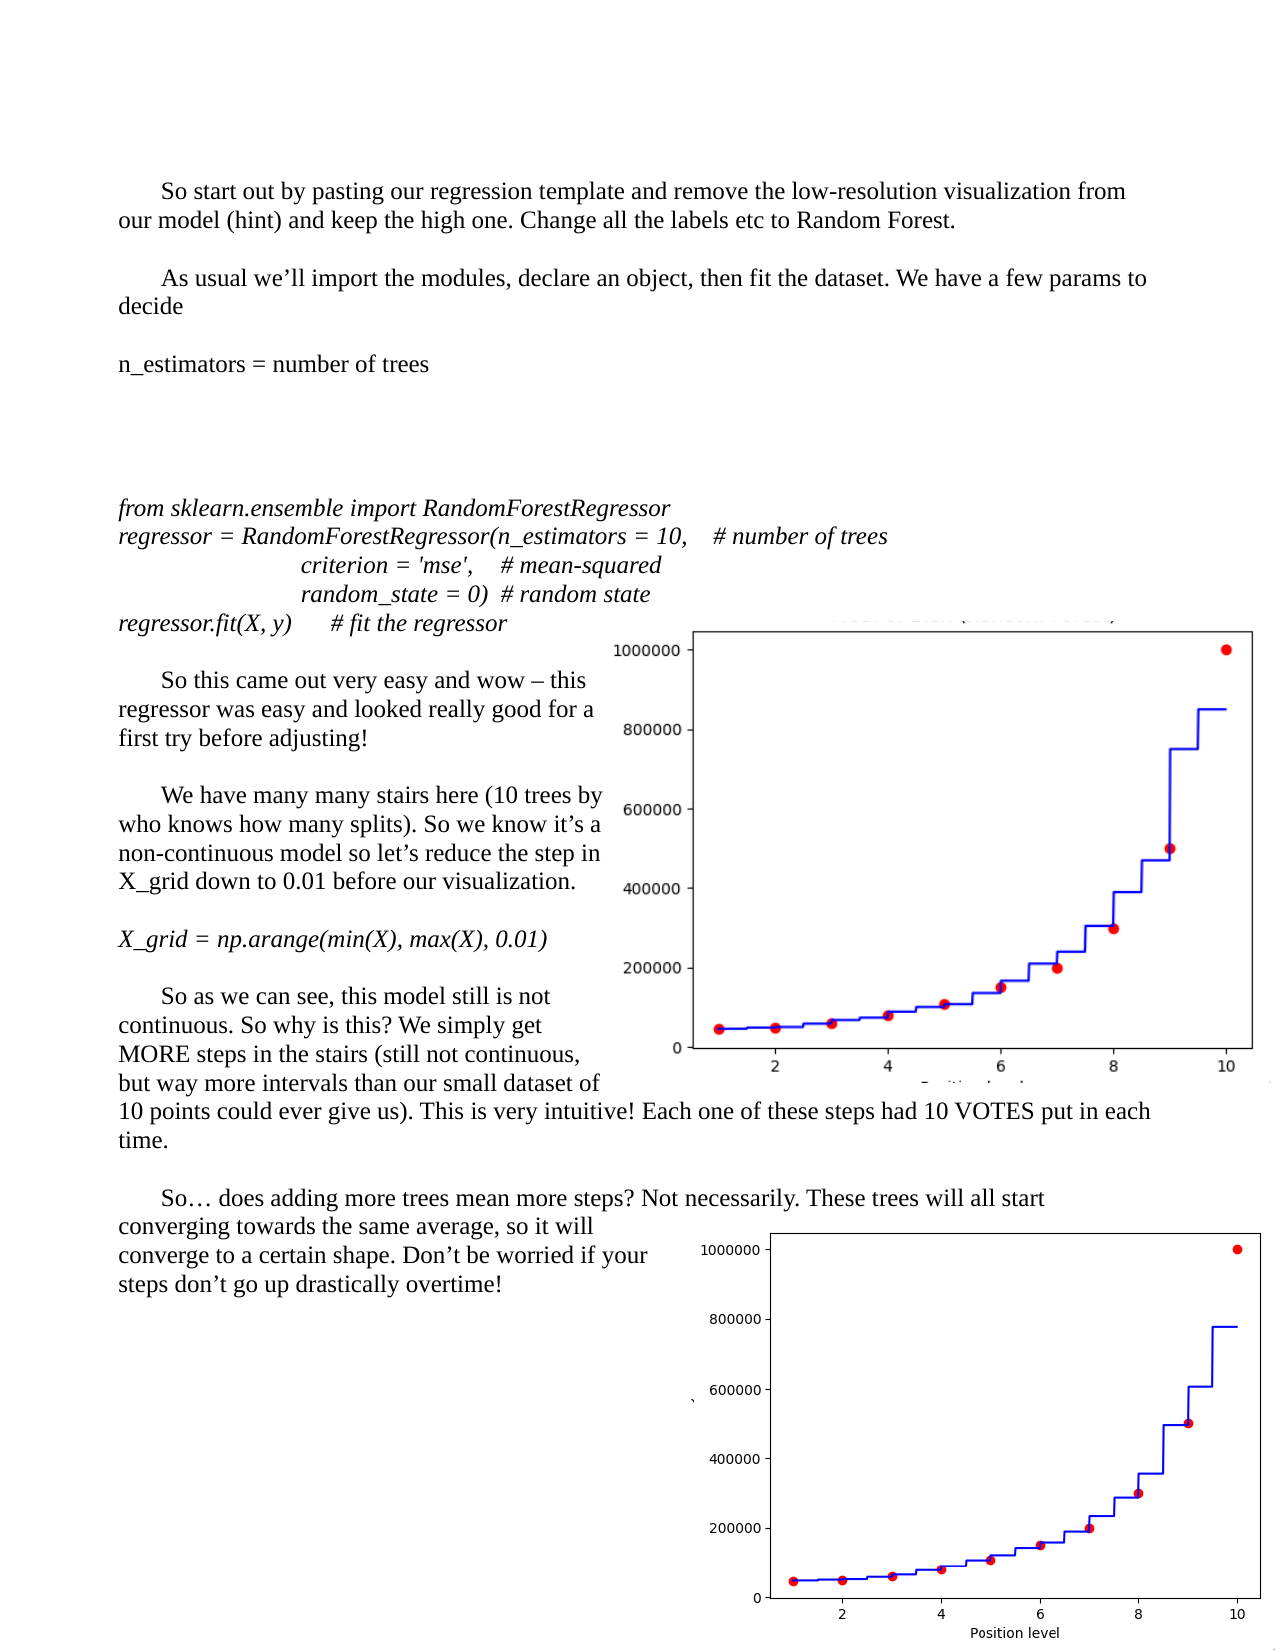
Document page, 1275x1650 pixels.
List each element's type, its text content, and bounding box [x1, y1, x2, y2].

text n_estimators = number of trees [118, 349, 1157, 378]
picture [691, 1227, 1275, 1650]
text regressor.fit(X, y) # fit the regressor [118, 608, 1157, 636]
text So… does adding more trees mean more steps? Not necessarily. These trees will all start converging towards the same average, so it will converge to a certain shape. Don’t be worried if your steps don’t go up drastically overtime! [118, 1183, 1157, 1298]
text So start out by pasting our regression template and remove the low-resolution visualization from our model (hint) and keep the high one. Change all the labels etc to Random Forest. [118, 176, 1157, 234]
text regressor = RandomForestRegressor(n_estimators = 10, # number of trees [118, 521, 1157, 550]
text from sklearn.ensemble import RandomForestRegressor [118, 493, 1157, 521]
text random_state = 0) # random state [118, 579, 1157, 608]
text X_grid = np.arange(min(X), max(X), 0.01) [118, 924, 607, 953]
text So this came out very easy and wow – this regressor was easy and looked really good for a first try before adjusting! [118, 665, 607, 751]
text criterion = 'mse', # mean-squared [118, 550, 1157, 579]
text So as we can see, this model still is not continuous. So why is this? We simply get MORE steps in the stairs (still not continuous, but way more intervals than our small dataset of 10 points could ever give us). This is very intuitive! Each one of these steps had 10 VOTES put in each time. [118, 981, 1157, 1154]
text As usual we’ll import the modules, declare an object, then fit the dataset. We have a few params to decide [118, 263, 1157, 320]
picture [607, 621, 1271, 1083]
text We have many many stairs here (10 trees by who knows how many splits). So we know it’s a non-continuous model so let’s reduce the step in X_grid down to 0.01 before our visualization. [118, 780, 607, 895]
